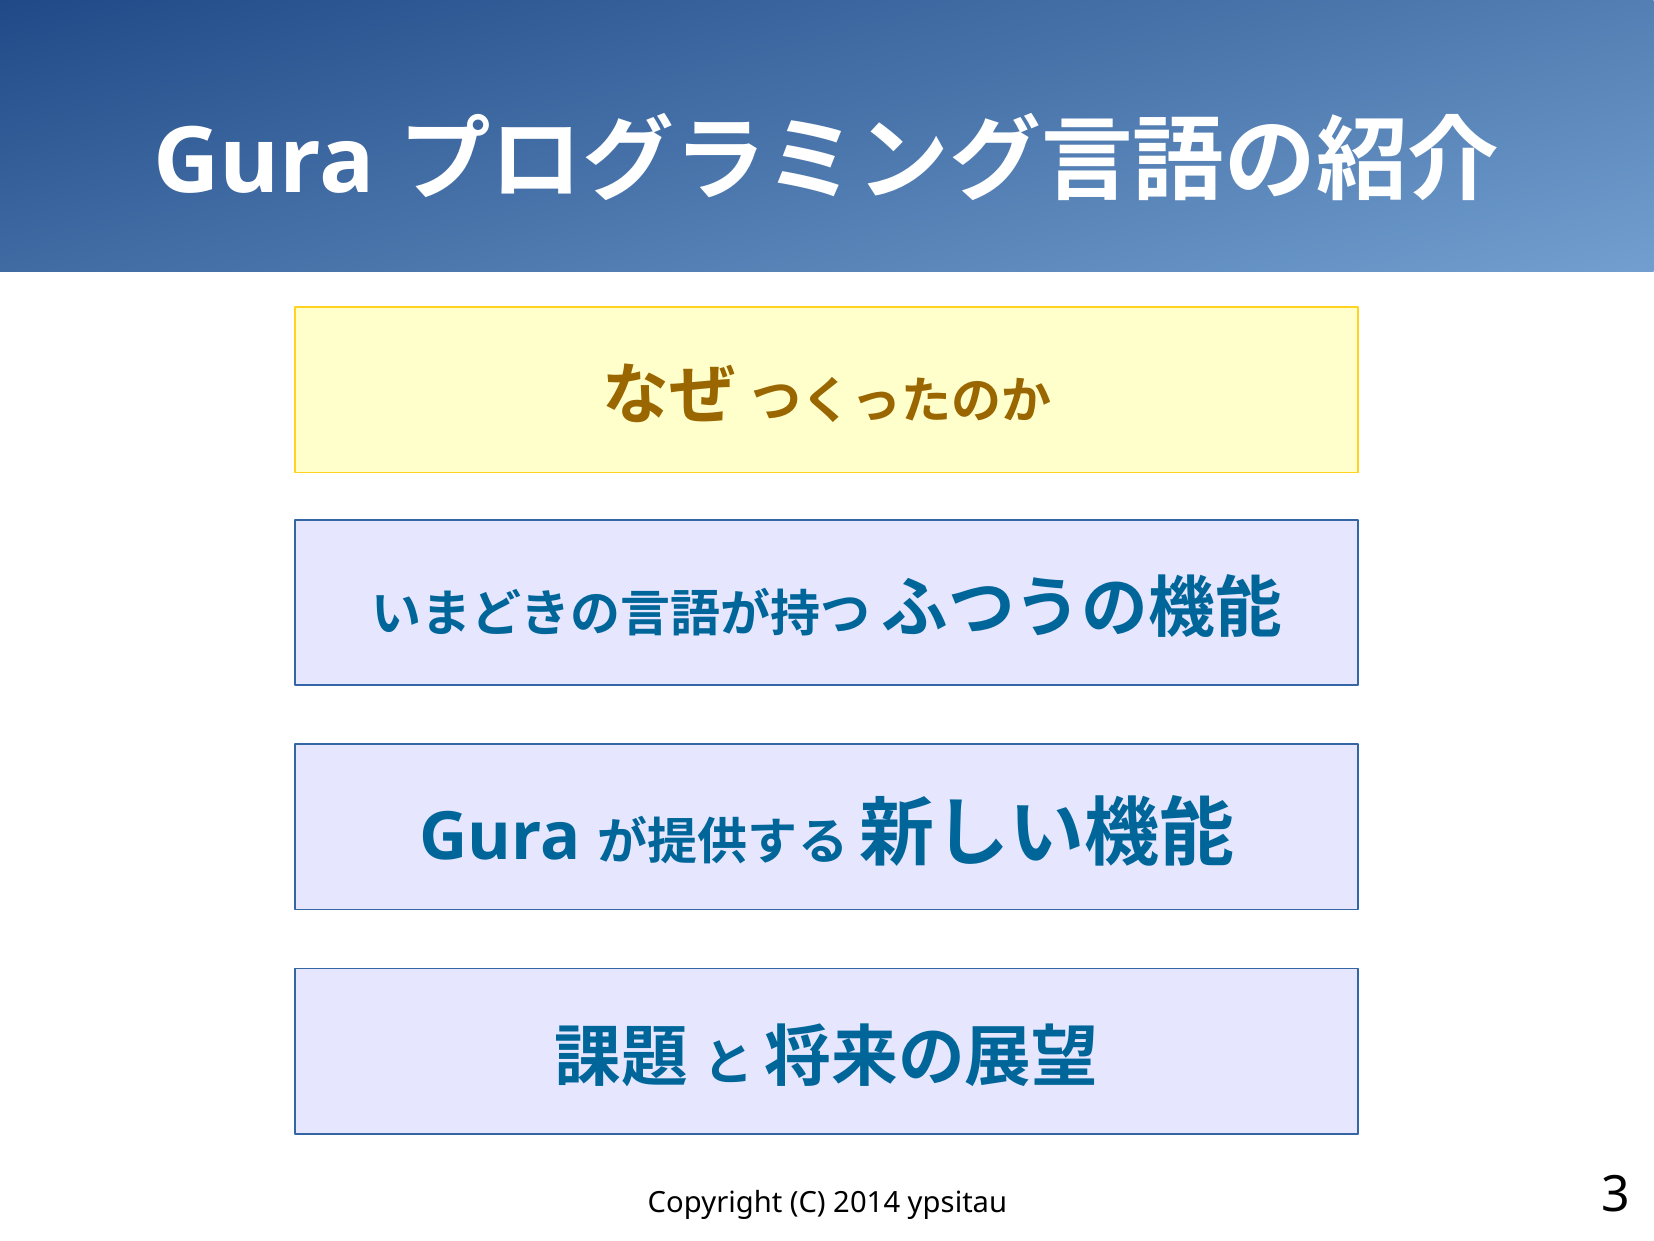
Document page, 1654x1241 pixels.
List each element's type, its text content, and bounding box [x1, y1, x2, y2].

title Gura プログラミング言語の紹介 [82, 49, 1571, 257]
text_box なぜ つくったのか [295, 307, 1359, 473]
text_box いまどきの言語が持つ ふつうの機能 [295, 519, 1359, 686]
text_box 課題 と 将来の展望 [295, 968, 1359, 1134]
text_box Gura が提供する 新しい機能 [295, 744, 1359, 910]
